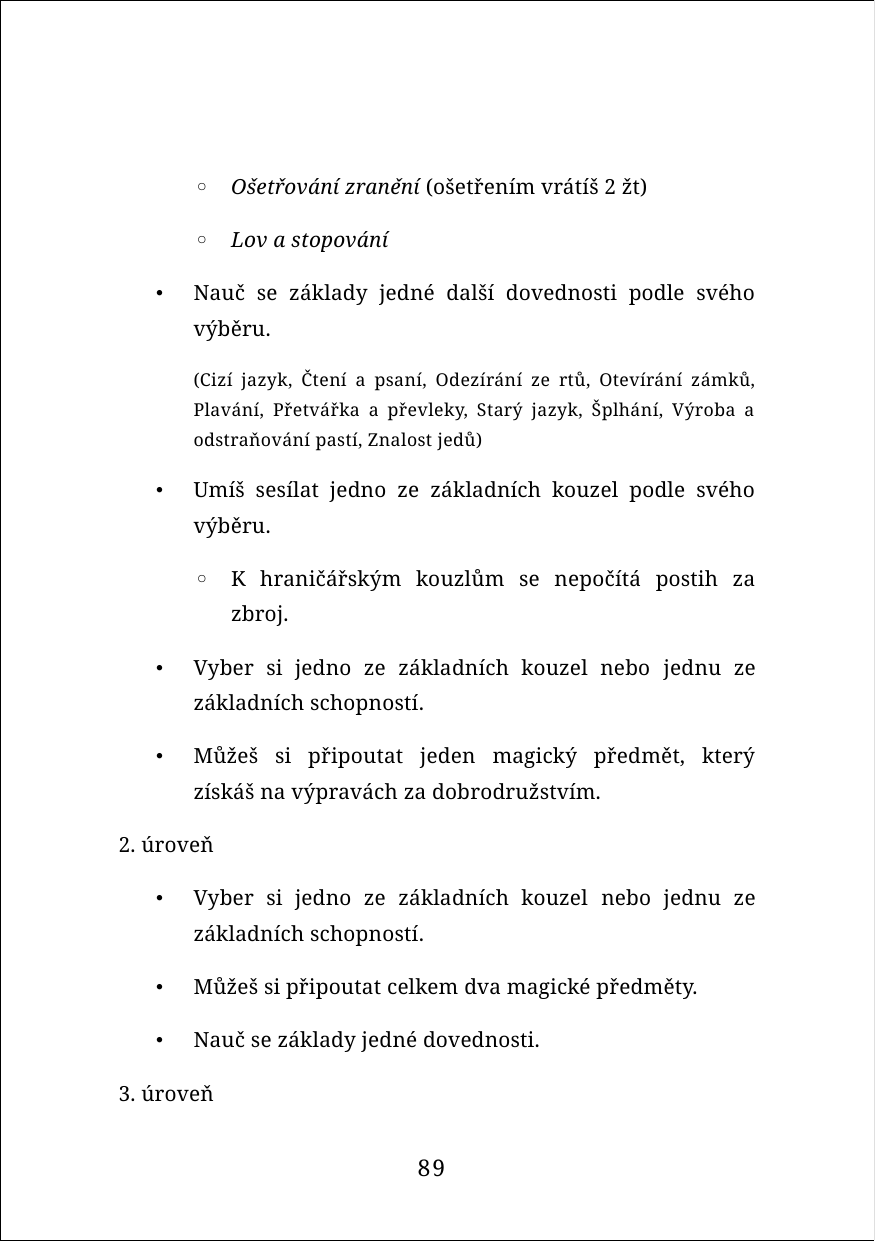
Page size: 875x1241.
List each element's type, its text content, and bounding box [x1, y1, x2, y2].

list Nauč se základy jedné dovednosti. [156, 1026, 756, 1054]
list Vyber si jedno ze základních kouzel nebo jednu ze základních schopností. [156, 883, 756, 947]
list Lov a stopování [193, 225, 756, 253]
text 2. úroveň [118, 830, 756, 859]
list Vyber si jedno ze základních kouzel nebo jednu ze základních schopností. [156, 653, 756, 717]
list Ošetřování zranění (ošetřením vrátíš 2 žt) [193, 172, 756, 200]
list Můžeš si připoutat celkem dva magické předměty. [156, 972, 756, 1001]
list Můžeš si připoutat jeden magický předmět, který získáš na výpravách za dobrodružstvím. [156, 742, 756, 806]
list (Cizí jazyk, Čtení a psaní, Odezírání ze rtů, Otevírání zámků, Plavání, Přetvářka a převleky, Starý jazyk, Šplhání, Výroba a odstraňování pastí, Znalost jedů) [156, 367, 756, 452]
list Nauč se základy jedné další dovednosti podle svého výběru. [156, 278, 756, 342]
list K hraničářským kouzlům se nepočítá postih za zbroj. [193, 564, 756, 628]
list Umíš sesílat jedno ze základních kouzel podle svého výběru. [156, 475, 756, 539]
text 3. úroveň [118, 1079, 756, 1107]
